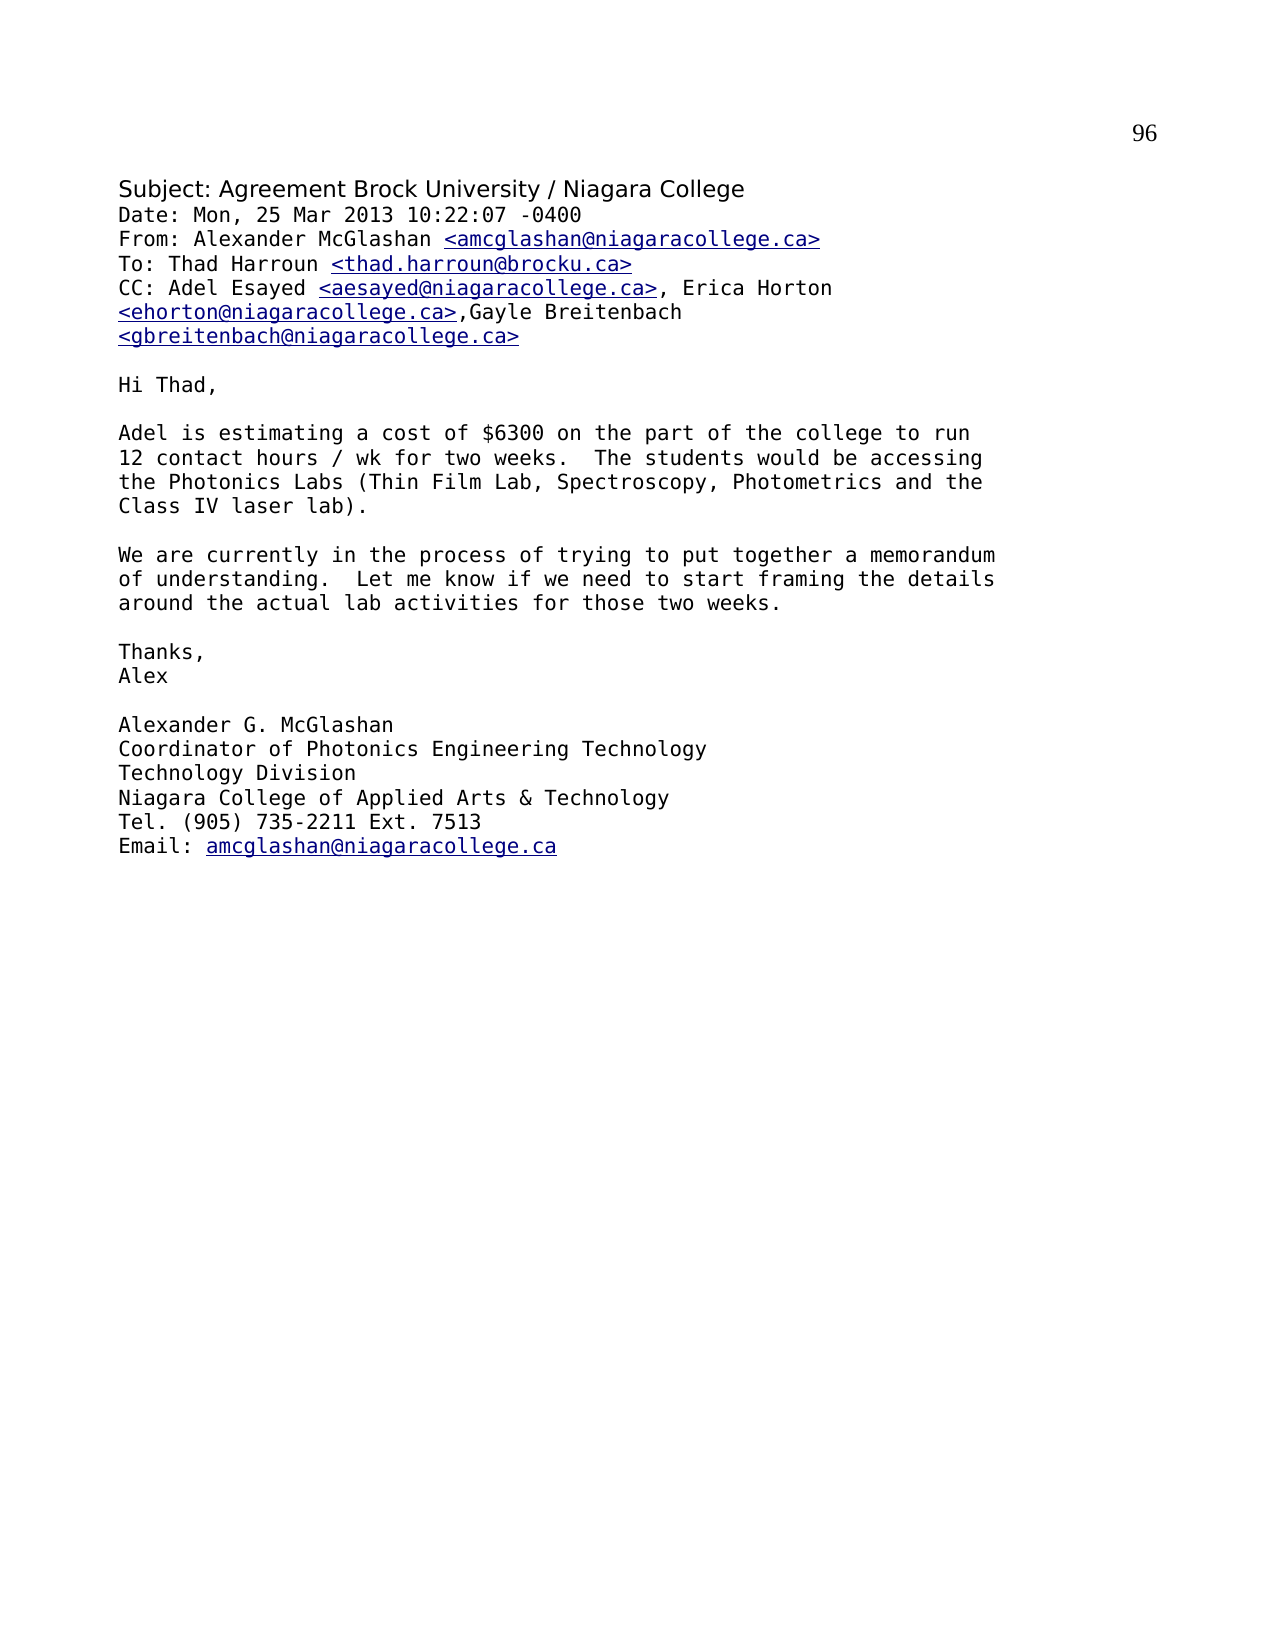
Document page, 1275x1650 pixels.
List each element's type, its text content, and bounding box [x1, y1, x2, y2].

text Alex [118, 664, 1157, 688]
text Technology Division [118, 761, 1157, 786]
text Subject: Agreement Brock University / Niagara College [118, 176, 1157, 203]
text Coordinator of Photonics Engineering Technology [118, 737, 1157, 761]
text the Photonics Labs (Thin Film Lab, Spectroscopy, Photometrics and the [118, 470, 1157, 494]
text 12 contact hours / wk for two weeks. The students would be accessing [118, 446, 1157, 470]
text Tel. (905) 735-2211 Ext. 7513 [118, 810, 1157, 834]
text Thanks, [118, 640, 1157, 664]
text Alexander G. McGlashan [118, 713, 1157, 737]
text around the actual lab activities for those two weeks. [118, 591, 1157, 616]
text Class IV laser lab). [118, 494, 1157, 518]
text We are currently in the process of trying to put together a memorandum [118, 543, 1157, 567]
text From: Alexander McGlashan <amcglashan@niagaracollege.ca> [118, 227, 1157, 252]
text of understanding. Let me know if we need to start framing the details [118, 567, 1157, 591]
text Date: Mon, 25 Mar 2013 10:22:07 -0400 [118, 203, 1157, 227]
text Email: amcglashan@niagaracollege.ca [118, 834, 1157, 858]
text Adel is estimating a cost of $6300 on the part of the college to run [118, 421, 1157, 446]
text <gbreitenbach@niagaracollege.ca> [118, 324, 1157, 349]
text Hi Thad, [118, 373, 1157, 397]
text To: Thad Harroun <thad.harroun@brocku.ca> [118, 252, 1157, 276]
text CC: Adel Esayed <aesayed@niagaracollege.ca>, Erica Horton <ehorton@niagaracollege.ca>,Gayle Breitenbach [118, 276, 1157, 324]
text Niagara College of Applied Arts & Technology [118, 786, 1157, 810]
